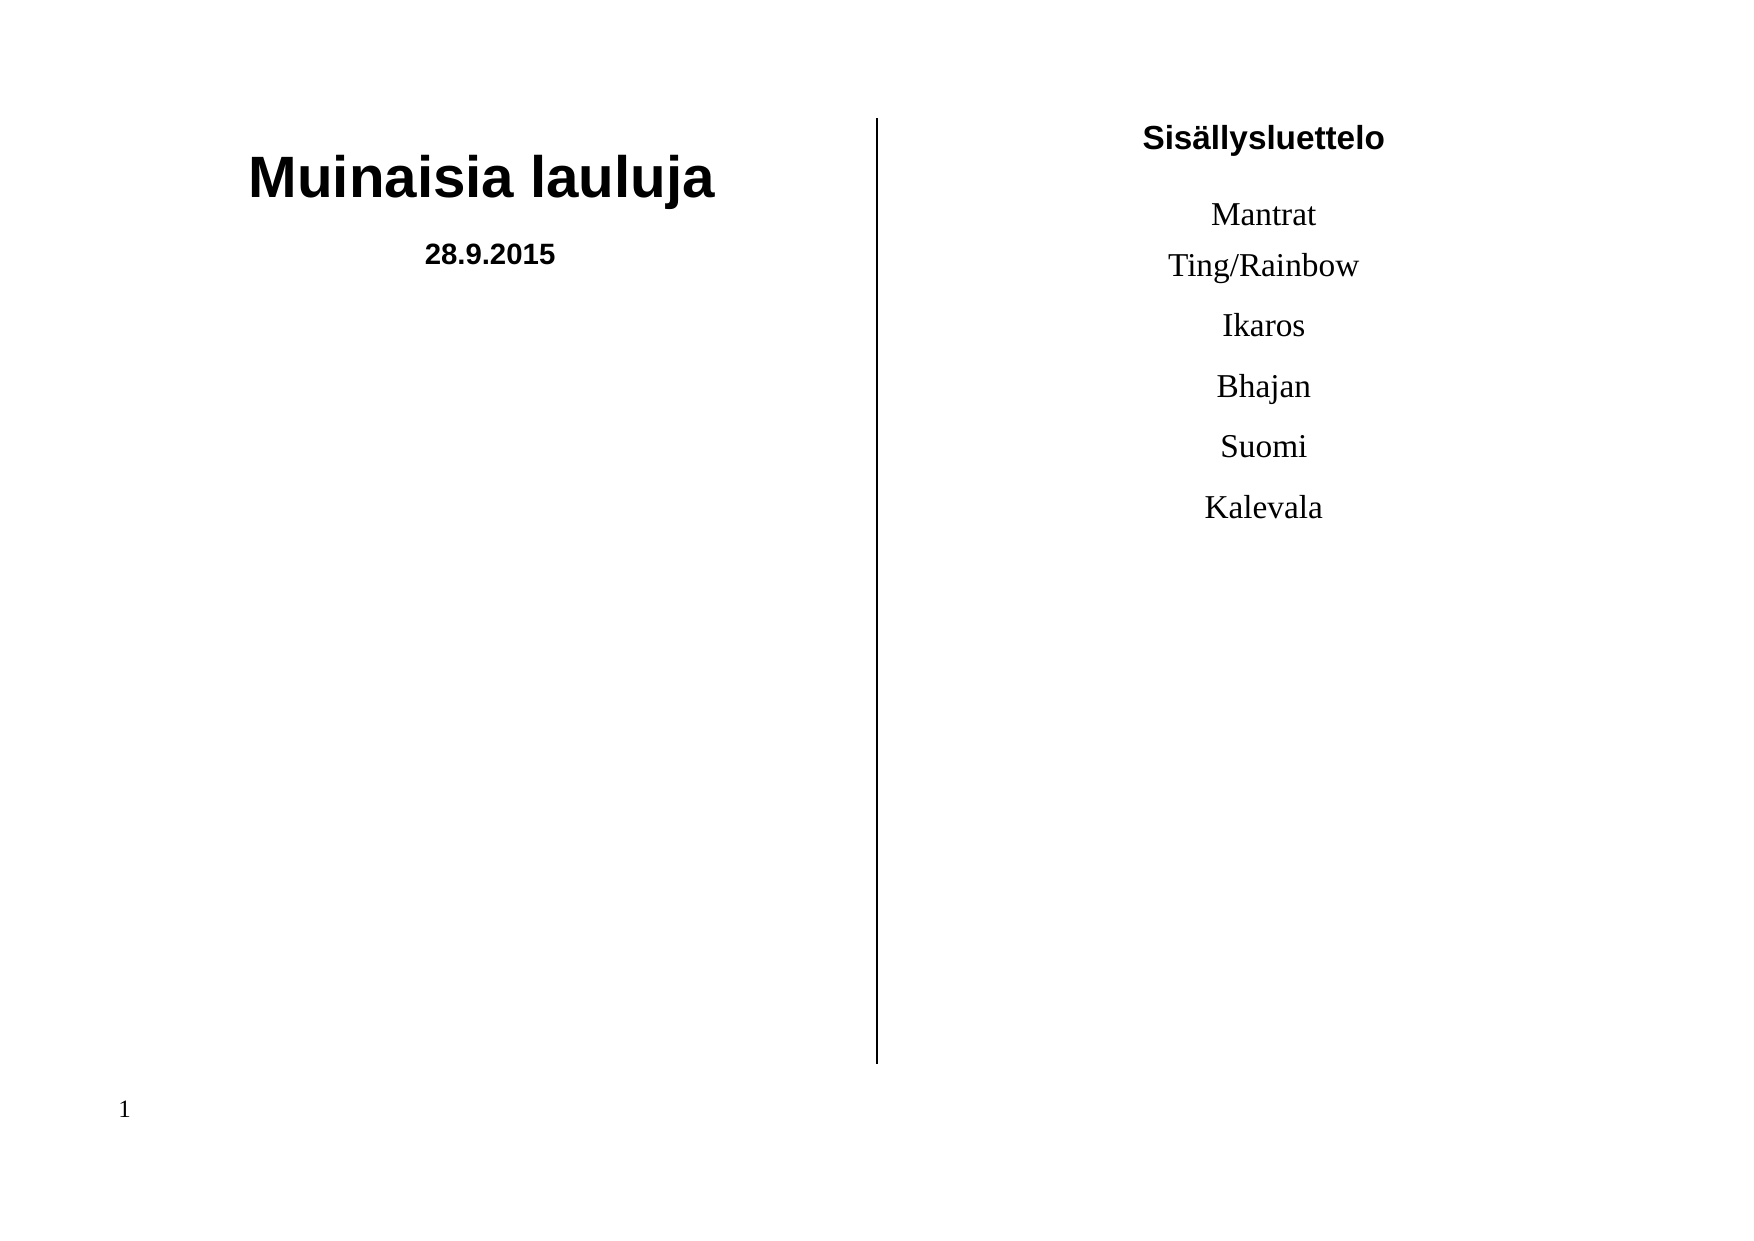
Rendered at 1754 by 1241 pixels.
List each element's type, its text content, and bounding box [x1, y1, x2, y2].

title Muinaisia lauluja [118, 143, 862, 210]
subtitle Sisällysluettelo [892, 118, 1635, 157]
text Bhajan [892, 366, 1635, 404]
subtitle 28.9.2015 [118, 237, 862, 271]
text Ikaros [892, 305, 1635, 344]
text Ting/Rainbow [892, 245, 1635, 283]
text Suomi [892, 426, 1635, 465]
subtitle Mantrat [892, 194, 1635, 232]
text Kalevala [892, 487, 1635, 525]
